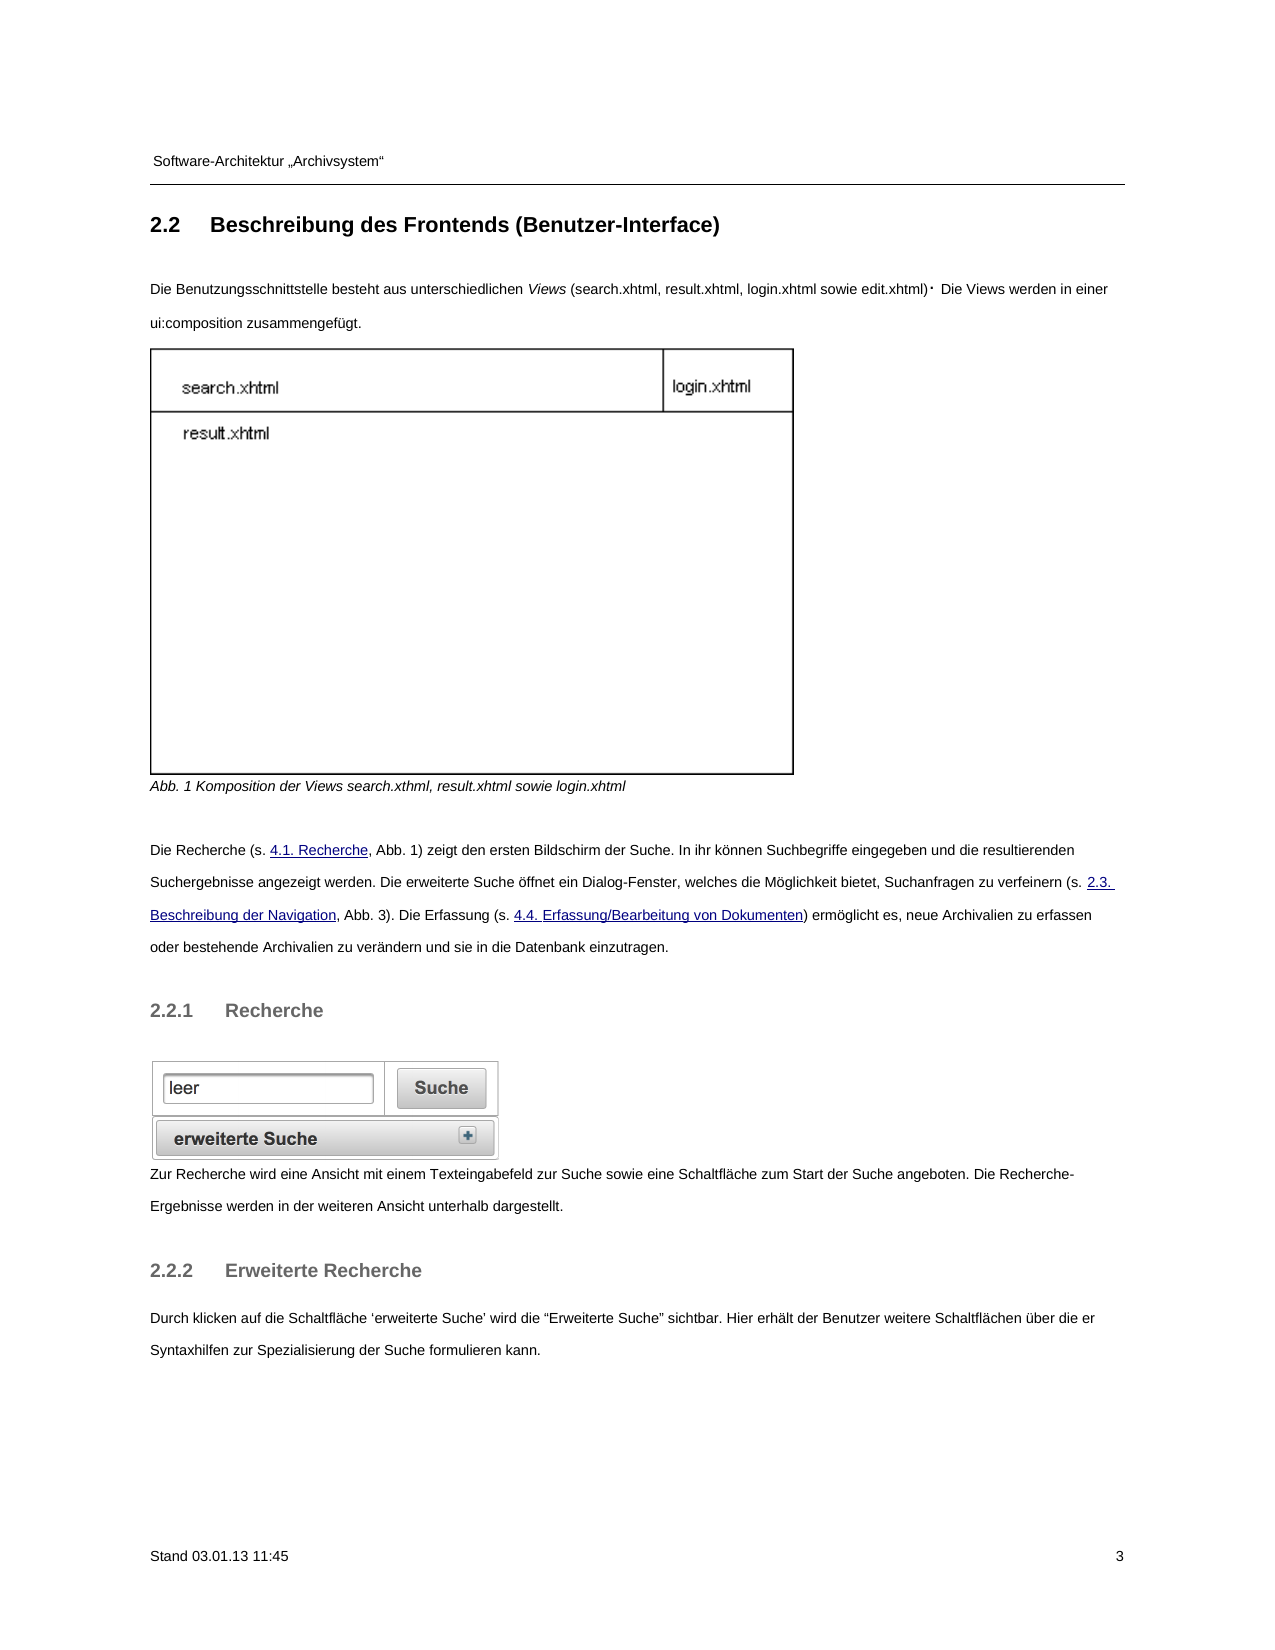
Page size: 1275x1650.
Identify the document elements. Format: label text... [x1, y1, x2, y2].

subtitle Erweiterte Recherche [150, 1259, 1125, 1297]
text Durch klicken auf die Schaltfläche ‘erweiterte Suche’ wird die “Erweiterte Suche” sichtbar. Hier erhält der Benutzer weitere Schaltflächen über die er Syntaxhilfen zur Spezialisierung der Suche formulieren kann. [150, 1311, 1125, 1371]
text Abb. 1 Komposition der Views search.xthml, result.xhtml sowie login.xhtml [150, 779, 1125, 807]
text Die Benutzungsschnittstelle besteht aus unterschiedlichen Views (search.xhtml, result.xhtml, login.xhtml sowie edit.xhtml). Die Views werden in einer ui:composition zusammengefügt. [150, 270, 1125, 344]
picture [150, 347, 794, 775]
text Zur Recherche wird eine Ansicht mit einem Texteingabefeld zur Suche sowie eine Schaltfläche zum Start der Suche angeboten. Die Recherche-Ergebnisse werden in der weiteren Ansicht unterhalb dargestellt. [150, 1051, 1125, 1226]
text Die Recherche (s. 4.1. Recherche, Abb. 1) zeigt den ersten Bildschirm der Suche. In ihr können Suchbegriffe eingegeben und die resultierenden Suchergebnisse angezeigt werden. Die erweiterte Suche öffnet ein Dialog-Fenster, welches die Möglichkeit bietet, Suchanfragen zu verfeinern (s. 2.3. Beschreibung der Navigation, Abb. 3). Die Erfassung (s. 4.4. Erfassung/Bearbeitung von Dokumenten) ermöglicht es, neue Archivalien zu erfassen oder bestehende Archivalien zu verändern und sie in die Datenbank einzutragen. [150, 843, 1125, 967]
picture [151, 1060, 500, 1162]
subtitle Beschreibung des Frontends (Benutzer-Interface) [150, 213, 1125, 255]
subtitle Recherche [150, 1000, 1125, 1038]
